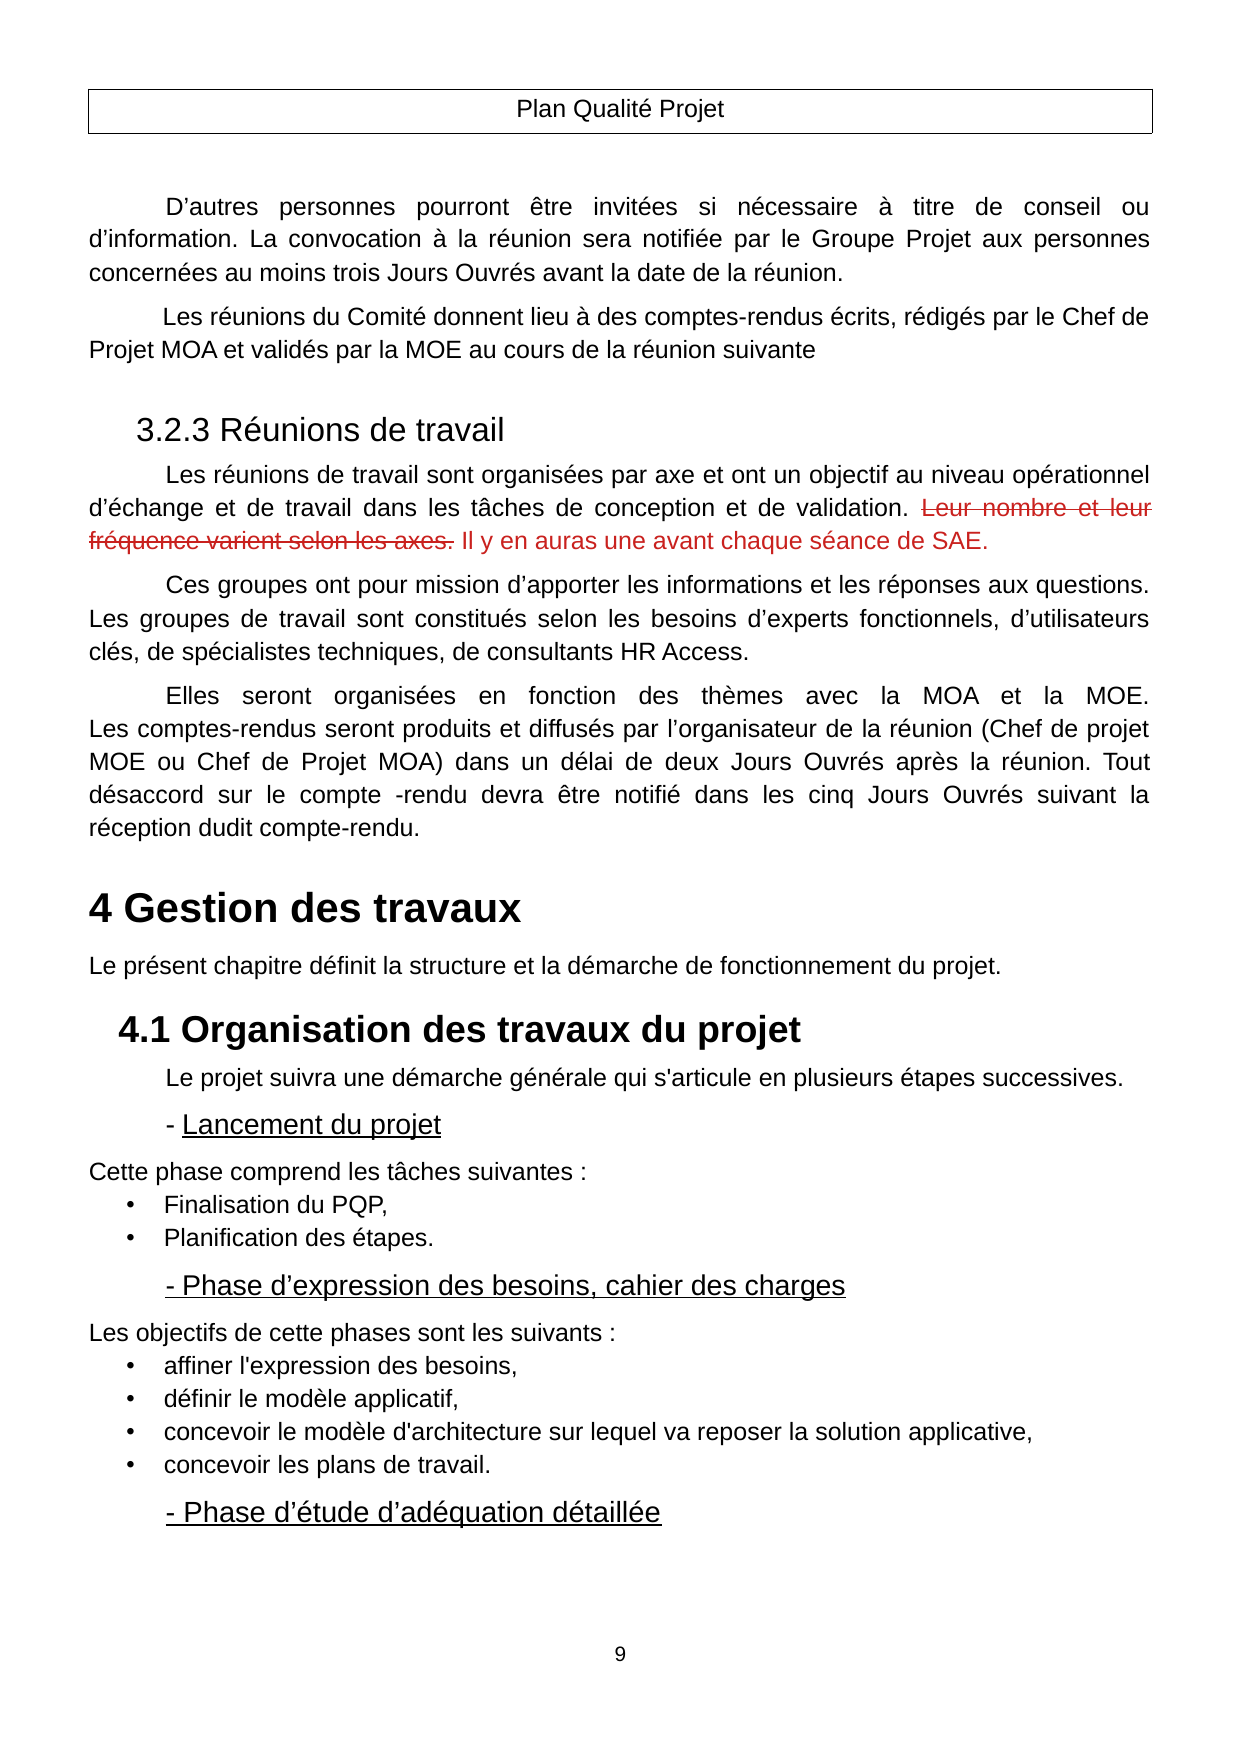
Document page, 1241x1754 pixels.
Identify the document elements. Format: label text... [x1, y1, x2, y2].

subtitle Organisation des travaux du projet [88, 1007, 1152, 1051]
subtitle Réunions de travail [88, 409, 1152, 448]
text - Phase d’expression des besoins, cahier des charges [88, 1268, 1152, 1301]
list Finalisation du PQP, [126, 1190, 1152, 1219]
text Les objectifs de cette phases sont les suivants : [88, 1318, 1152, 1346]
list concevoir le modèle d'architecture sur lequel va reposer la solution applicative, [126, 1417, 1152, 1446]
list Planification des étapes. [126, 1223, 1152, 1252]
subtitle Gestion des travaux [88, 883, 1152, 931]
text Le projet suivra une démarche générale qui s'articule en plusieurs étapes successives. [88, 1063, 1152, 1092]
text Les réunions de travail sont organisées par axe et ont un objectif au niveau opérationnel d’échange et de travail dans les tâches de conception et de validation. Leur nombre et leur fréquence varient selon les axes. Il y en auras une avant chaque séance de SAE. [88, 460, 1152, 554]
text Ces groupes ont pour mission d’apporter les informations et les réponses aux questions. Les groupes de travail sont constitués selon les besoins d’experts fonctionnels, d’utilisateurs clés, de spécialistes techniques, de consultants HR Access. [88, 571, 1152, 665]
text Cette phase comprend les tâches suivantes : [88, 1157, 1152, 1186]
list concevoir les plans de travail. [126, 1450, 1152, 1479]
list affiner l'expression des besoins, [126, 1351, 1152, 1379]
text D’autres personnes pourront être invitées si nécessaire à titre de conseil ou d’information. La convocation à la réunion sera notifiée par le Groupe Projet aux personnes concernées au moins trois Jours Ouvrés avant la date de la réunion. [88, 191, 1152, 286]
list définir le modèle applicatif, [126, 1384, 1152, 1413]
text Les réunions du Comité donnent lieu à des comptes-rendus écrits, rédigés par le Chef de Projet MOA et validés par la MOE au cours de la réunion suivante [88, 302, 1152, 364]
text Le présent chapitre définit la structure et la démarche de fonctionnement du projet. [88, 951, 1152, 979]
text Elles seront organisées en fonction des thèmes avec la MOA et la MOE. Les comptes-rendus seront produits et diffusés par l’organisateur de la réunion (Chef de projet MOE ou Chef de Projet MOA) dans un délai de deux Jours Ouvrés après la réunion. Tout désaccord sur le compte -rendu devra être notifié dans les cinq Jours Ouvrés suivant la réception dudit compte-rendu. [88, 681, 1152, 842]
text - Lancement du projet [88, 1108, 1152, 1141]
text - Phase d’étude d’adéquation détaillée [88, 1495, 1152, 1528]
